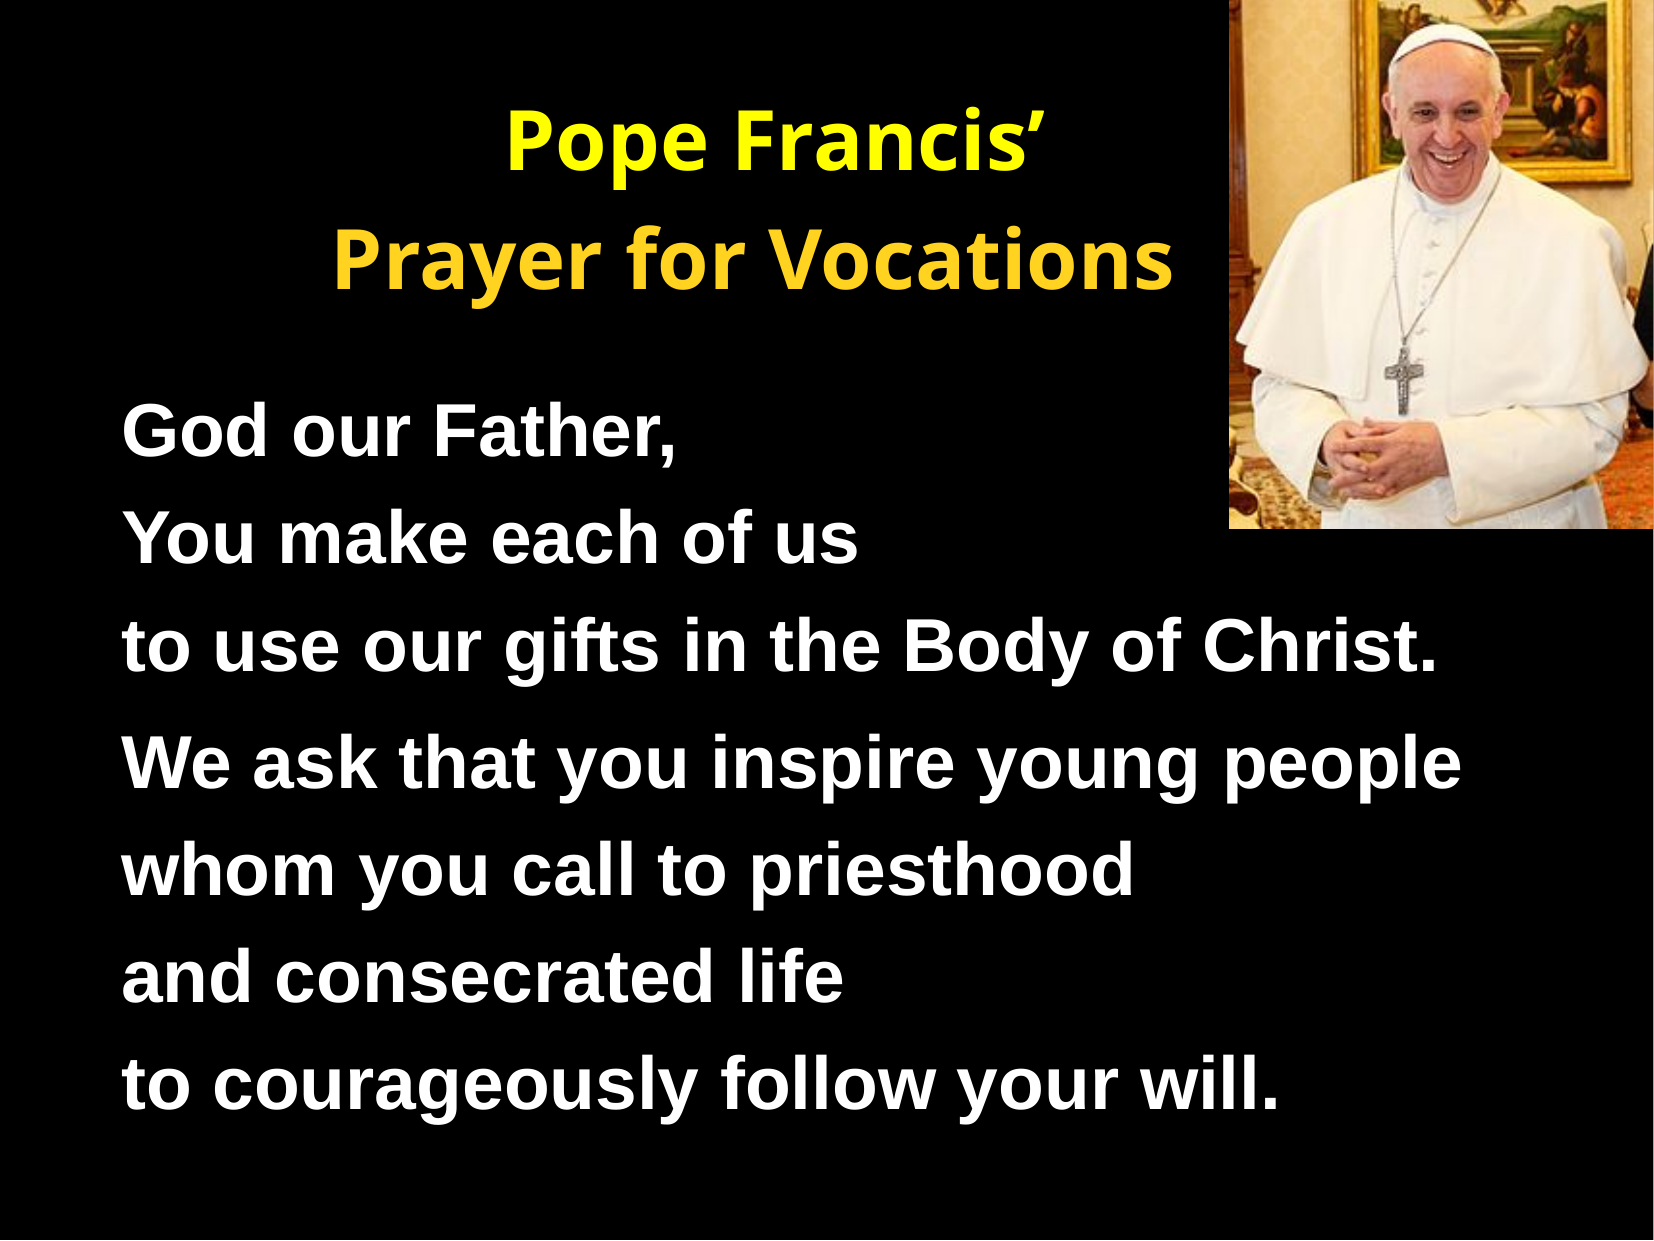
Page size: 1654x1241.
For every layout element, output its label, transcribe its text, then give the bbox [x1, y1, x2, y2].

text_box Pope Francis’ Prayer for Vocations God our Father, You make each of us to use our gifts in the Body of Christ. We ask that you inspire young people whom you call to priesthood and consecrated life to courageously follow your will. [106, 60, 1531, 1133]
picture [1229, 0, 1654, 529]
